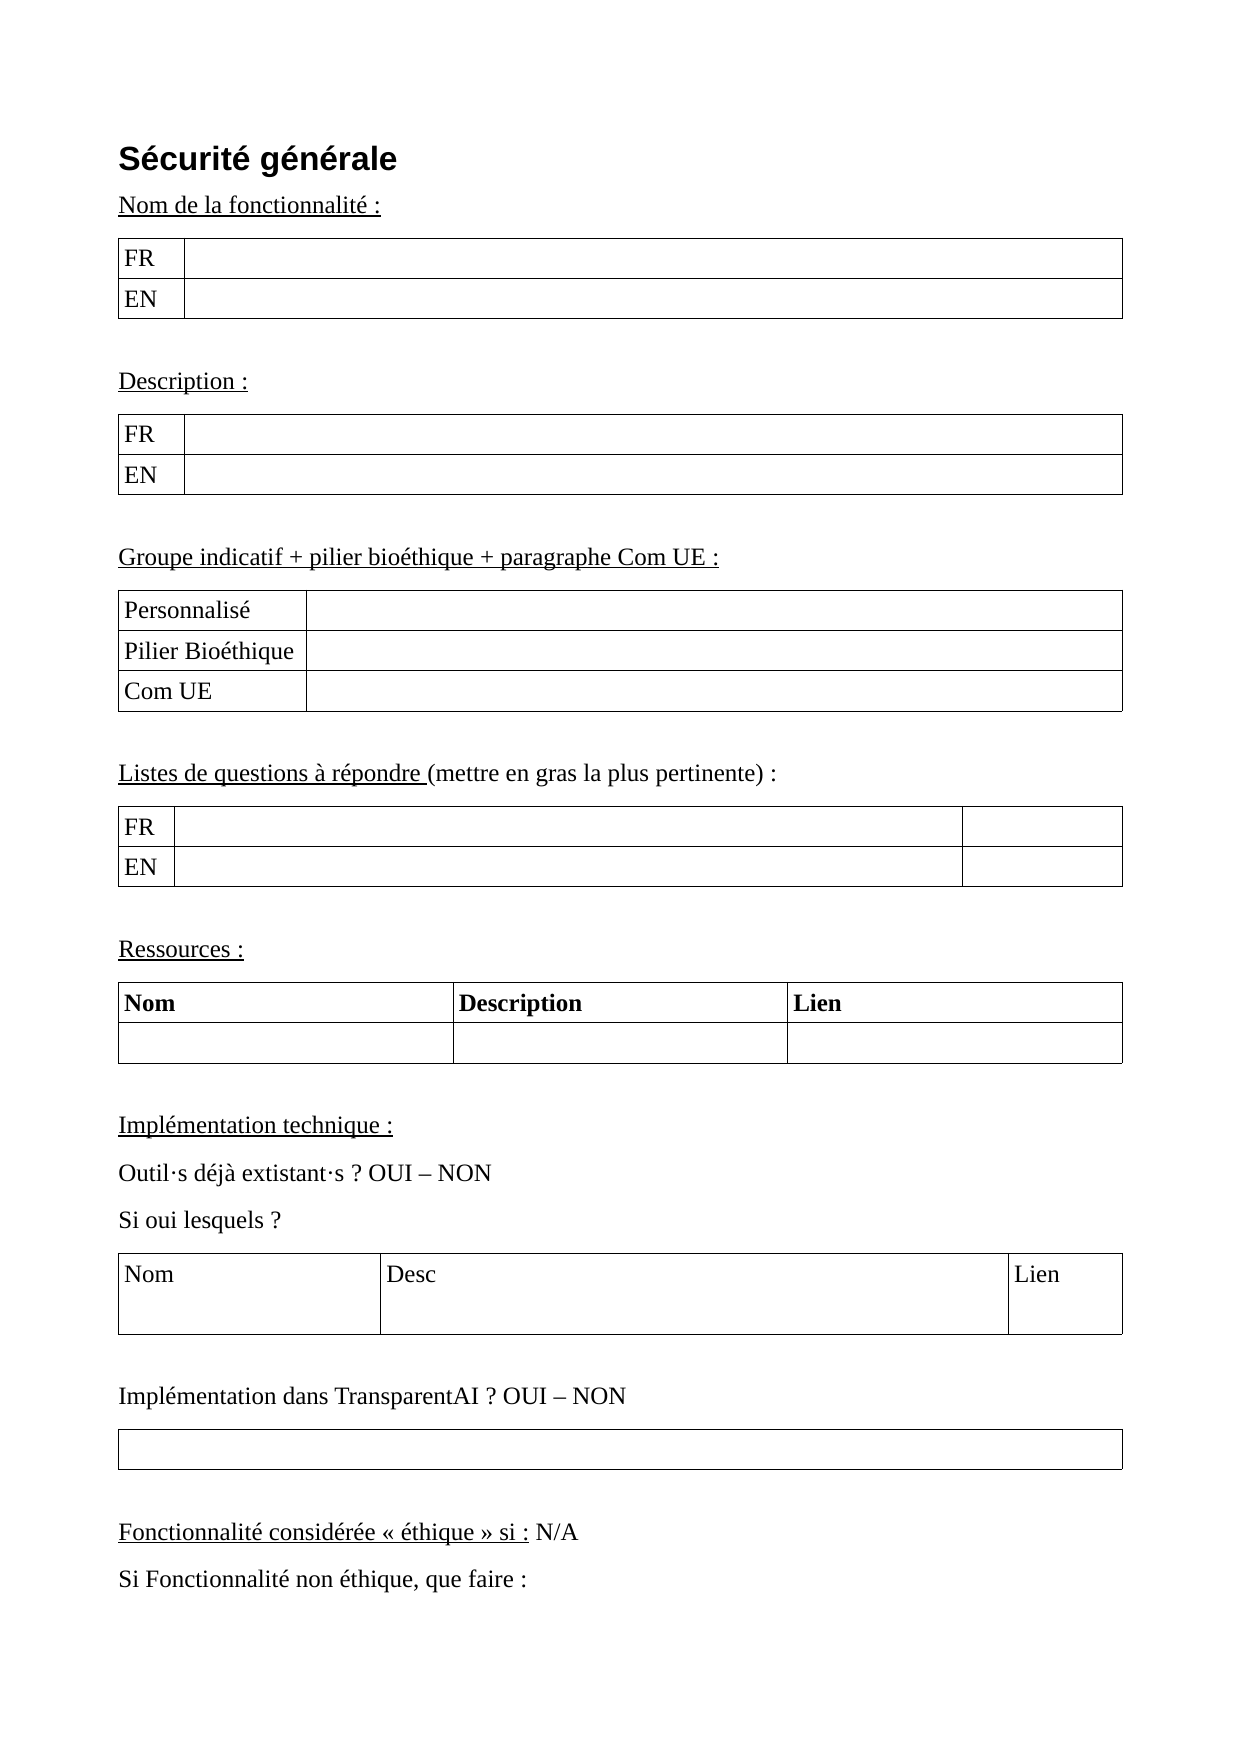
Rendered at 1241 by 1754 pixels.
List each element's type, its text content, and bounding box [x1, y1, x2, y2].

table_header Description [454, 983, 787, 1022]
table_cell [381, 1293, 1008, 1333]
table_header Nom [119, 983, 453, 1022]
text Groupe indicatif + pilier bioéthique + paragraphe Com UE : [118, 542, 1122, 571]
table_cell [963, 847, 1122, 886]
text Implémentation technique : [118, 1110, 1122, 1139]
table_cell Pilier Bioéthique [119, 631, 306, 670]
text Ressources : [118, 934, 1122, 963]
text Listes de questions à répondre (mettre en gras la plus pertinente) : [118, 758, 1122, 787]
table_cell [454, 1023, 787, 1062]
table_cell [307, 671, 1122, 711]
table_header FR [119, 807, 174, 846]
table_cell EN [119, 847, 174, 886]
table_cell [119, 1293, 380, 1333]
table_header FR [119, 415, 184, 454]
table_header Desc [381, 1254, 1008, 1293]
table_header [175, 807, 962, 846]
text Description : [118, 366, 1122, 395]
table_header [185, 415, 1122, 454]
text Outil·s déjà extistant·s ? OUI – NON [118, 1158, 1122, 1186]
text Fonctionnalité considérée « éthique » si : N/A [118, 1517, 1122, 1546]
table_cell [307, 631, 1122, 670]
table_header FR [119, 239, 184, 278]
table_cell [119, 1023, 453, 1062]
table_cell Com UE [119, 671, 306, 711]
table_cell [1009, 1293, 1122, 1333]
table_cell [175, 847, 962, 886]
table_header [119, 1430, 1122, 1469]
table_cell [788, 1023, 1122, 1062]
table_cell EN [119, 455, 184, 494]
table_header Nom [119, 1254, 380, 1293]
table_header Lien [788, 983, 1122, 1022]
table_header Personnalisé [119, 591, 306, 630]
table_header [185, 239, 1122, 278]
subtitle Sécurité générale [118, 139, 1122, 178]
table_header Lien [1009, 1254, 1122, 1293]
table_cell EN [119, 279, 184, 318]
table_header [963, 807, 1122, 846]
table_cell [185, 455, 1122, 494]
table_header [307, 591, 1122, 630]
text Si Fonctionnalité non éthique, que faire : [118, 1564, 1122, 1593]
text Nom de la fonctionnalité : [118, 190, 1122, 219]
text Implémentation dans TransparentAI ? OUI – NON [118, 1381, 1122, 1410]
text Si oui lesquels ? [118, 1205, 1122, 1234]
table_cell [185, 279, 1122, 318]
